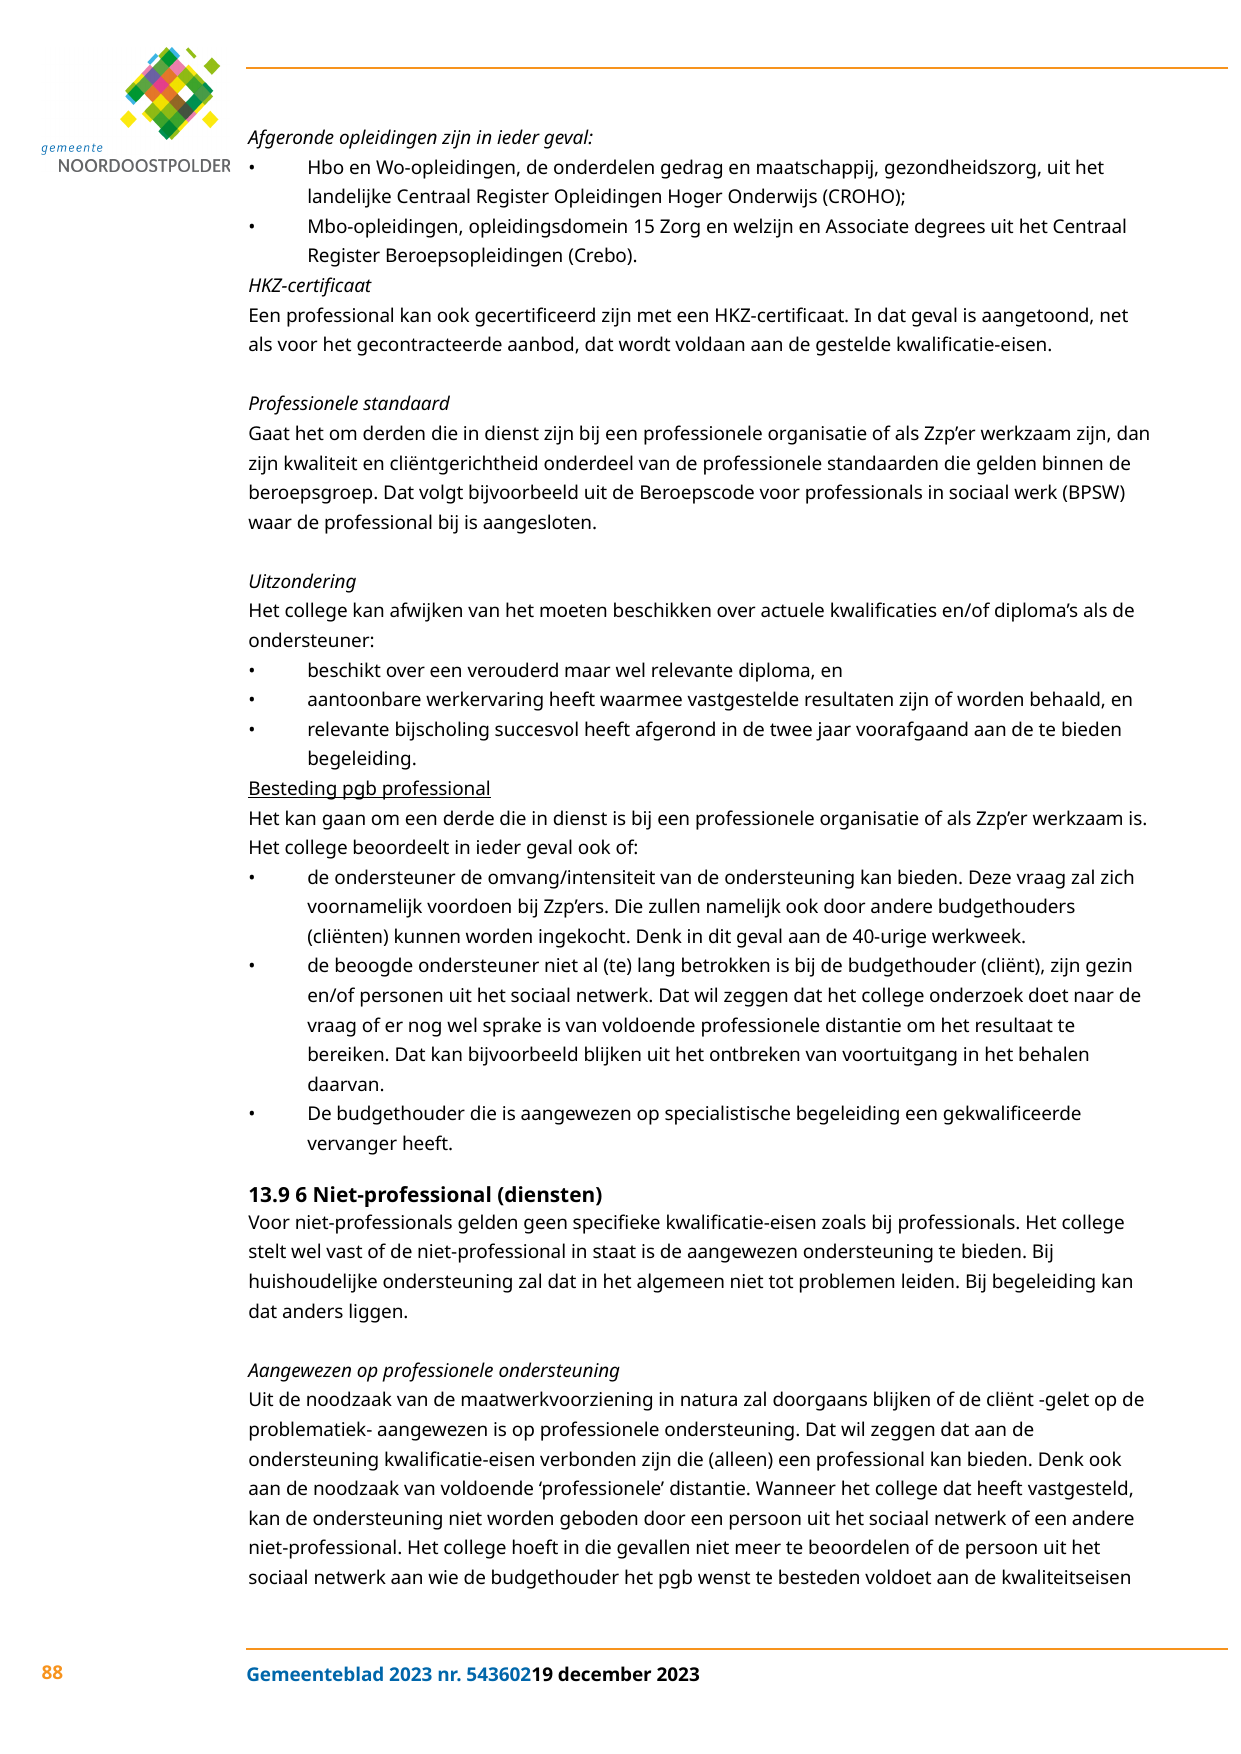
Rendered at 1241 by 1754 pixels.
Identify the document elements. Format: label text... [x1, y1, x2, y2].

list beschikt over een verouderd maar wel relevante diploma, en [248, 657, 1152, 683]
list Hbo en Wo-opleidingen, de onderdelen gedrag en maatschappij, gezondheidszorg, uit het landelijke Centraal Register Opleidingen Hoger Onderwijs (CROHO); [248, 154, 1152, 209]
text Besteding pgb professional [248, 775, 1152, 801]
text Het kan gaan om een derde die in dienst is bij een professionele organisatie of als Zzp’er werkzaam is. Het college beoordeelt in ieder geval ook of: [248, 805, 1152, 860]
text Aangewezen op professionele ondersteuning [248, 1357, 1152, 1383]
text Voor niet-professionals gelden geen specifieke kwalificatie-eisen zoals bij professionals. Het college stelt wel vast of de niet-professional in staat is de aangewezen ondersteuning te bieden. Bij huishoudelijke ondersteuning zal dat in het algemeen niet tot problemen leiden. Bij begeleiding kan dat anders liggen. [248, 1209, 1152, 1323]
text Uit de noodzaak van de maatwerkvoorziening in natura zal doorgaans blijken of de cliënt -gelet op de problematiek- aangewezen is op professionele ondersteuning. Dat wil zeggen dat aan de ondersteuning kwalificatie-eisen verbonden zijn die (alleen) een professional kan bieden. Denk ook aan de noodzaak van voldoende ‘professionele’ distantie. Wanneer het college dat heeft vastgesteld, kan de ondersteuning niet worden geboden door een persoon uit het sociaal netwerk of een andere niet-professional. Het college hoeft in die gevallen niet meer te beoordelen of de persoon uit het sociaal netwerk aan wie de budgethouder het pgb wenst te besteden voldoet aan de kwaliteitseisen [248, 1387, 1152, 1590]
text Een professional kan ook gecertificeerd zijn met een HKZ-certificaat. In dat geval is aangetoond, net als voor het gecontracteerde aanbod, dat wordt voldaan aan de gestelde kwalificatie-eisen. [248, 302, 1152, 357]
list relevante bijscholing succesvol heeft afgerond in de twee jaar voorafgaand aan de te bieden begeleiding. [248, 716, 1152, 771]
text HKZ-certificaat [248, 272, 1152, 298]
list aantoonbare werkervaring heeft waarmee vastgestelde resultaten zijn of worden behaald, en [248, 686, 1152, 712]
text 13.9 6 Niet-professional (diensten) [248, 1181, 1152, 1209]
text Uitzondering [248, 568, 1152, 594]
text Afgeronde opleidingen zijn in ieder geval: [248, 124, 1152, 150]
text Professionele standaard [248, 391, 1152, 416]
list Mbo-opleidingen, opleidingsdomein 15 Zorg en welzijn en Associate degrees uit het Centraal Register Beroepsopleidingen (Crebo). [248, 213, 1152, 268]
text Gaat het om derden die in dienst zijn bij een professionele organisatie of als Zzp’er werkzaam zijn, dan zijn kwaliteit en cliëntgerichtheid onderdeel van de professionele standaarden die gelden binnen de beroepsgroep. Dat volgt bijvoorbeeld uit de Beroepscode voor professionals in sociaal werk (BPSW) waar de professional bij is aangesloten. [248, 420, 1152, 535]
list de beoogde ondersteuner niet al (te) lang betrokken is bij de budgethouder (cliënt), zijn gezin en/of personen uit het sociaal netwerk. Dat wil zeggen dat het college onderzoek doet naar de vraag of er nog wel sprake is van voldoende professionele distantie om het resultaat te bereiken. Dat kan bijvoorbeeld blijken uit het ontbreken van voortuitgang in het behalen daarvan. [248, 953, 1152, 1097]
text Het college kan afwijken van het moeten beschikken over actuele kwalificaties en/of diploma’s als de ondersteuner: [248, 598, 1152, 653]
list de ondersteuner de omvang/intensiteit van de ondersteuning kan bieden. Deze vraag zal zich voornamelijk voordoen bij Zzp’ers. Die zullen namelijk ook door andere budgethouders (cliënten) kunnen worden ingekocht. Denk in dit geval aan de 40-urige werkweek. [248, 864, 1152, 949]
picture [41, 47, 231, 172]
list De budgethouder die is aangewezen op specialistische begeleiding een gekwalificeerde vervanger heeft. [248, 1101, 1152, 1156]
